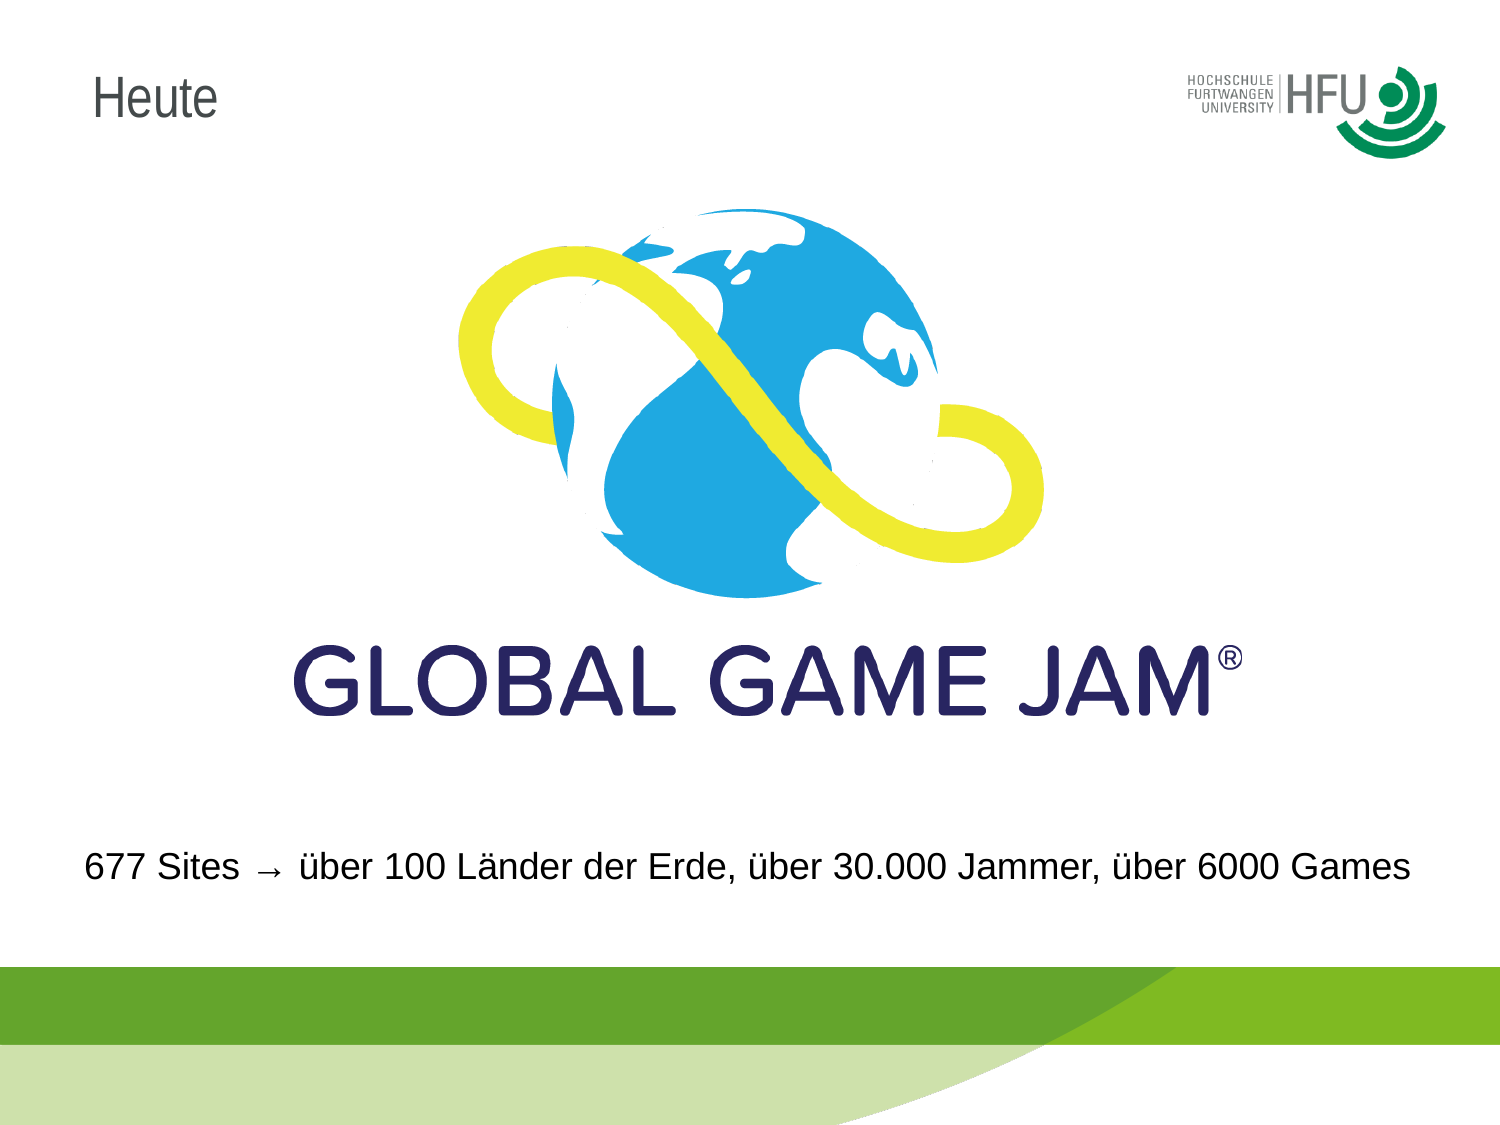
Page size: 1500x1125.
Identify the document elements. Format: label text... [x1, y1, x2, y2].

picture [294, 209, 1242, 716]
picture [0, 967, 1500, 1125]
text_box 677 Sites → über 100 Länder der Erde, über 30.000 Jammer, über 6000 Games [69, 838, 1427, 896]
title Heute [77, 64, 1353, 153]
picture [1166, 53, 1454, 164]
